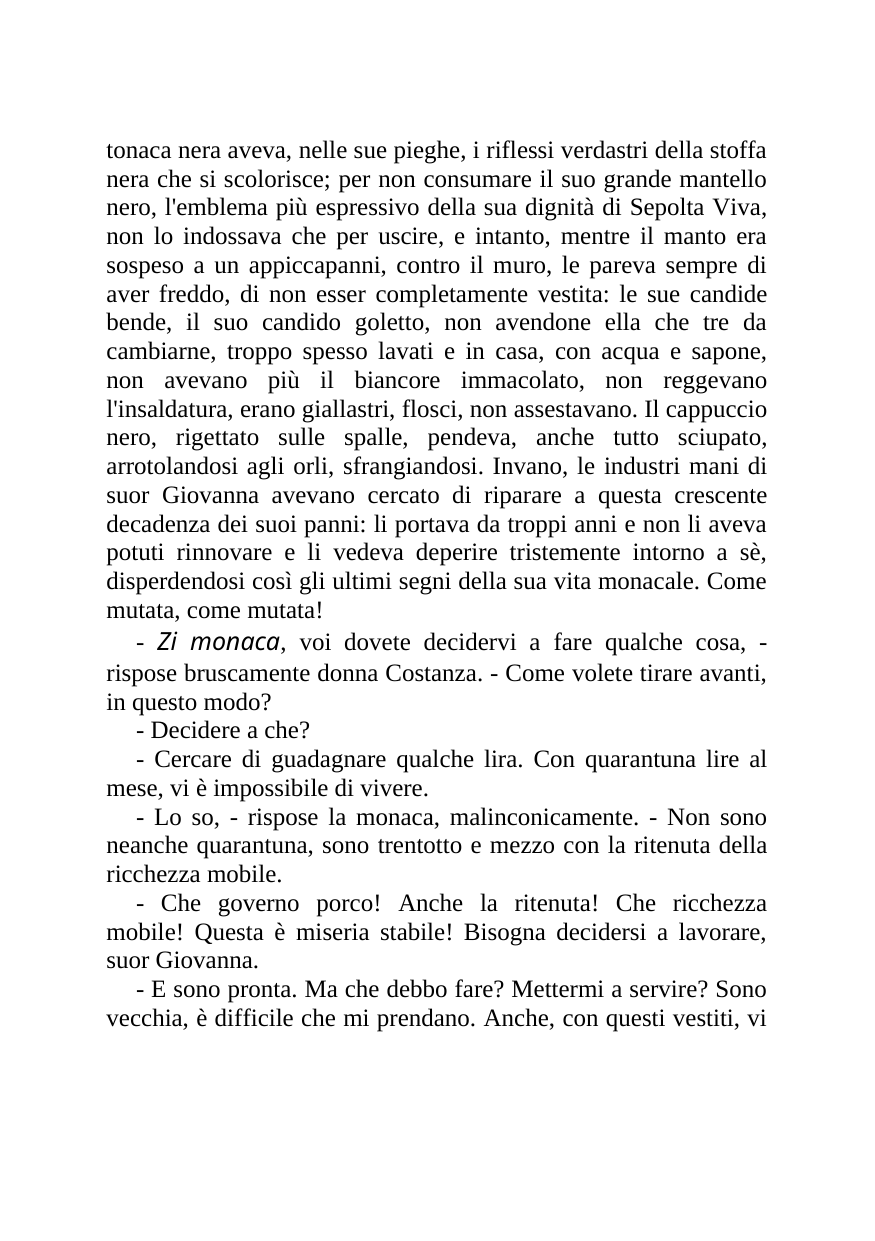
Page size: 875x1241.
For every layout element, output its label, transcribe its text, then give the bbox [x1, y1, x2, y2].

text - Cercare di guadagnare qualche lira. Con quarantuna lire al mese, vi è impossibile di vivere. [106, 744, 768, 802]
text - Che governo porco! Anche la ritenuta! Che ricchezza mobile! Questa è miseria stabile! Bisogna decidersi a lavorare, suor Giovanna. [106, 888, 768, 974]
text tonaca nera aveva, nelle sue pieghe, i riflessi verdastri della stoffa nera che si scolorisce; per non consumare il suo grande mantello nero, l'emblema più espressivo della sua dignità di Sepolta Viva, non lo indossava che per uscire, e intanto, mentre il manto era sospeso a un appiccapanni, contro il muro, le pareva sempre di aver freddo, di non esser completamente vestita: le sue candide bende, il suo candido goletto, non avendone ella che tre da cambiarne, troppo spesso lavati e in casa, con acqua e sapone, non avevano più il biancore immacolato, non reggevano l'insaldatura, erano giallastri, flosci, non assestavano. Il cappuccio nero, rigettato sulle spalle, pendeva, anche tutto sciupato, arrotolandosi agli orli, sfrangiandosi. Invano, le industri mani di suor Giovanna avevano cercato di riparare a questa crescente decadenza dei suoi panni: li portava da troppi anni e non li aveva potuti rinnovare e li vedeva deperire tristemente intorno a sè, disperdendosi così gli ultimi segni della sua vita monacale. Come mutata, come mutata! [106, 135, 768, 624]
text - E sono pronta. Ma che debbo fare? Mettermi a servire? Sono vecchia, è difficile che mi prendano. Anche, con questi vestiti, vi [106, 974, 768, 1032]
text - Zi monaca, voi dovete decidervi a fare qualche cosa, - rispose bruscamente donna Costanza. - Come volete tirare avanti, in questo modo? [106, 624, 768, 715]
text - Decidere a che? [106, 715, 768, 744]
text - Lo so, - rispose la monaca, malinconicamente. - Non sono neanche quarantuna, sono trentotto e mezzo con la ritenuta della ricchezza mobile. [106, 802, 768, 888]
